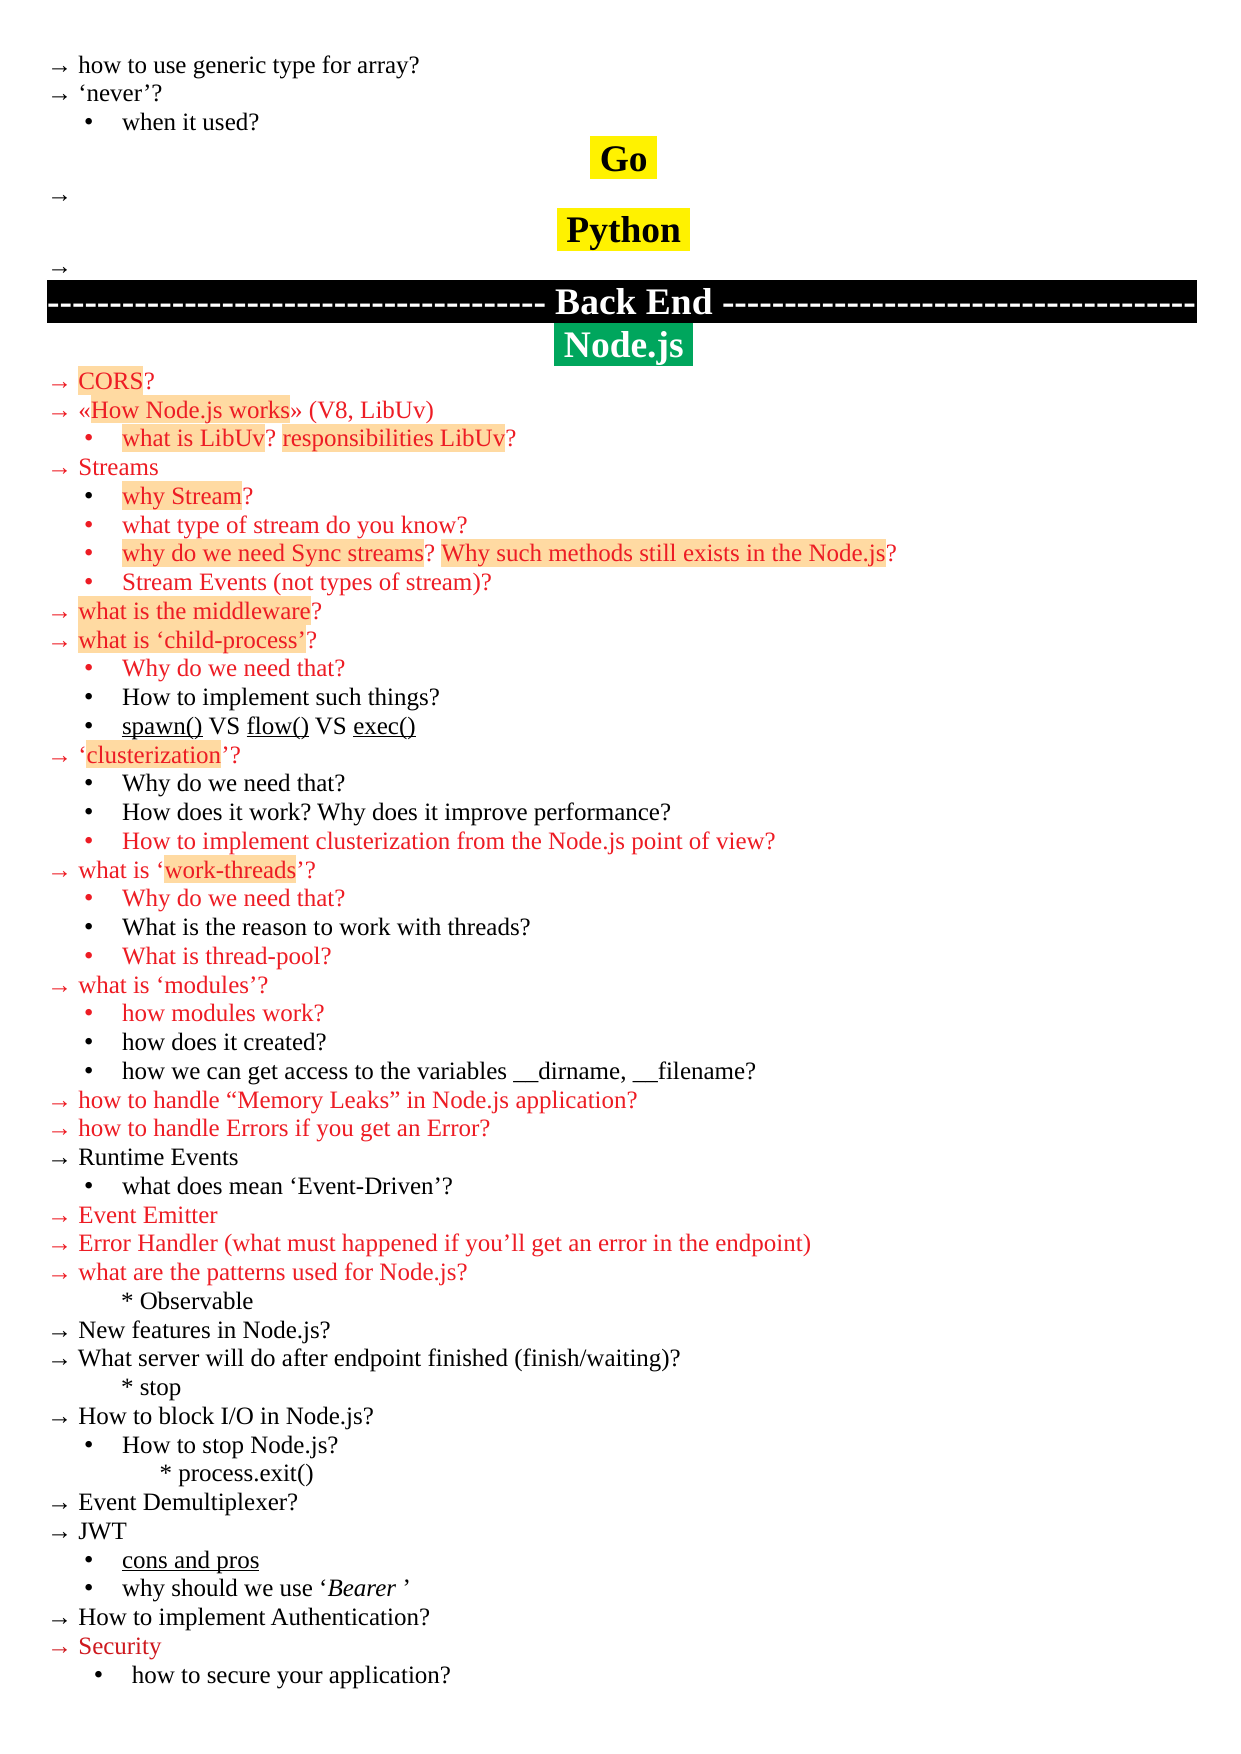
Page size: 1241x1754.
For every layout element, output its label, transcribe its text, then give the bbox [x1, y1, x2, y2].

text → ‘never’? [47, 78, 1200, 107]
list Stream Events (not types of stream)? [84, 567, 1200, 596]
list what is LibUv? responsibilities LibUv? [84, 423, 1200, 452]
text → how to handle Errors if you get an Error? [47, 1113, 1200, 1142]
text → What server will do after endpoint finished (finish/waiting)? [47, 1343, 1200, 1372]
list How to implement clusterization from the Node.js point of view? [84, 826, 1200, 855]
text → what is ‘modules’? [47, 970, 1200, 998]
text → what is ‘child-process’? [47, 625, 1200, 653]
list why Stream? [84, 481, 1200, 510]
text → how to use generic type for array? [47, 50, 1200, 78]
list why should we use ‘Bearer ’ [84, 1573, 1200, 1602]
list Why do we need that? [84, 883, 1200, 912]
text → New features in Node.js? [47, 1315, 1200, 1343]
list how to secure your application? [94, 1660, 1200, 1688]
list when it used? [84, 107, 1200, 136]
text → how to handle “Memory Leaks” in Node.js application? [47, 1085, 1200, 1113]
list What is thread-pool? [84, 941, 1200, 970]
text * stop [47, 1372, 1200, 1401]
list How does it work? Why does it improve performance? [84, 797, 1200, 826]
text ---------------------------------------- Back End -------------------------------------- [47, 280, 1200, 323]
list * process.exit() [122, 1458, 1200, 1487]
list spawn() VS flow() VS exec() [84, 711, 1200, 740]
text Node.js [47, 323, 1200, 366]
list cons and pros [84, 1545, 1200, 1573]
text → Error Handler (what must happened if you’ll get an error in the endpoint) [47, 1228, 1200, 1257]
text → what is ‘work-threads’? [47, 855, 1200, 883]
text → How to implement Authentication? [47, 1602, 1200, 1631]
text → CORS? [47, 366, 1200, 395]
text → Runtime Events [47, 1142, 1200, 1171]
text → «How Node.js works» (V8, LibUv) [47, 395, 1200, 423]
list What is the reason to work with threads? [84, 912, 1200, 941]
list how modules work? [84, 998, 1200, 1027]
text → Security [47, 1631, 1200, 1660]
text → Streams [47, 452, 1200, 481]
list How to stop Node.js? [84, 1430, 1200, 1458]
text → [47, 251, 1200, 280]
list Why do we need that? [84, 768, 1200, 797]
text * Observable [47, 1286, 1200, 1315]
list Why do we need that? [84, 653, 1200, 682]
list How to implement such things? [84, 682, 1200, 711]
text → what are the patterns used for Node.js? [47, 1257, 1200, 1286]
text → How to block I/O in Node.js? [47, 1401, 1200, 1430]
text → ‘clusterization’? [47, 740, 1200, 768]
text Go [47, 136, 1200, 179]
list how we can get access to the variables __dirname, __filename? [84, 1056, 1200, 1085]
text → JWT [47, 1516, 1200, 1545]
text → Event Emitter [47, 1200, 1200, 1228]
text → what is the middleware? [47, 596, 1200, 625]
list what type of stream do you know? [84, 510, 1200, 538]
text Python [47, 208, 1200, 251]
text → Event Demultiplexer? [47, 1487, 1200, 1516]
list what does mean ‘Event-Driven’? [84, 1171, 1200, 1200]
list why do we need Sync streams? Why such methods still exists in the Node.js? [84, 538, 1200, 567]
list how does it created? [84, 1027, 1200, 1056]
text → [47, 179, 1200, 208]
